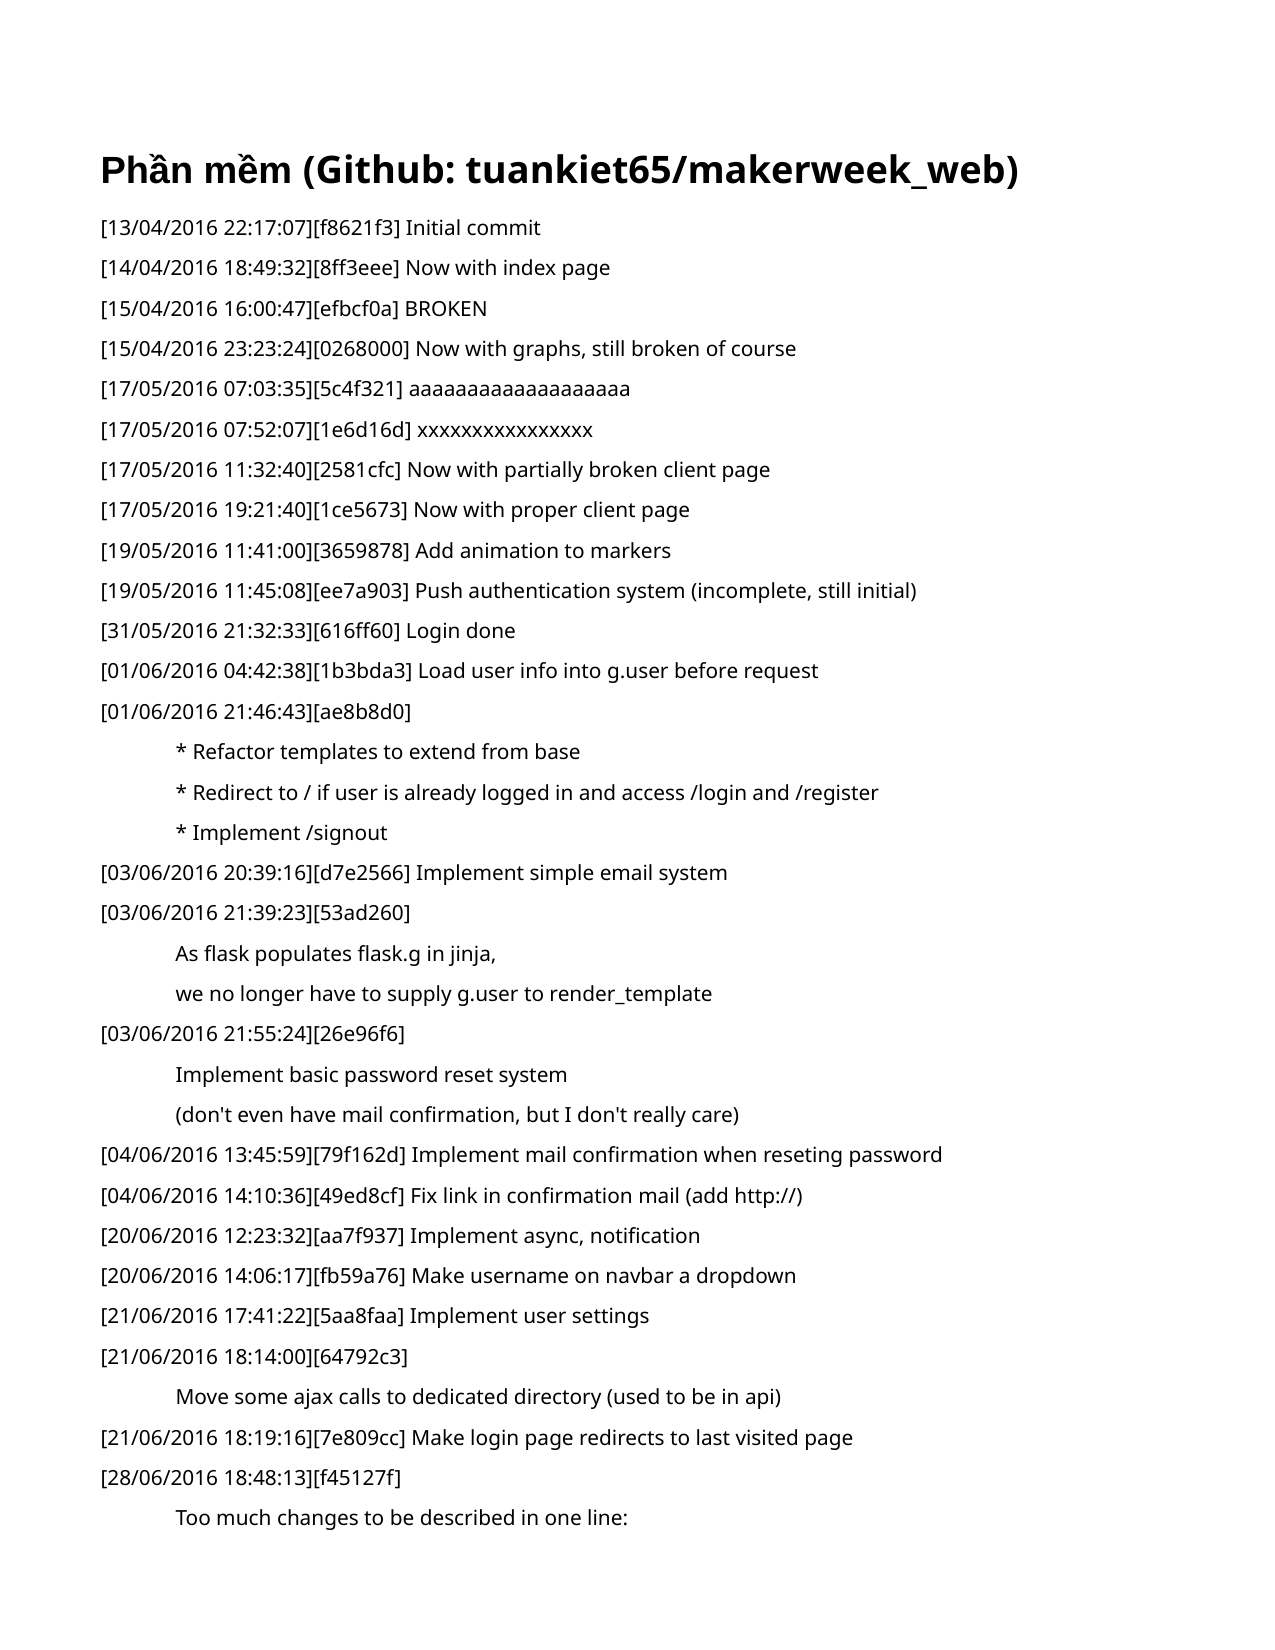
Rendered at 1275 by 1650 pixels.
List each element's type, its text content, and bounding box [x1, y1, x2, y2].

text Too much changes to be described in one line: [100, 1503, 1243, 1532]
text [20/06/2016 14:06:17][fb59a76] Make username on navbar a dropdown [100, 1261, 1243, 1290]
text * Refactor templates to extend from base [100, 737, 1243, 766]
text [14/04/2016 18:49:32][8ff3eee] Now with index page [100, 253, 1243, 282]
text we no longer have to supply g.user to render_template [100, 979, 1243, 1008]
text [17/05/2016 11:32:40][2581cfc] Now with partially broken client page [100, 455, 1243, 483]
text [03/06/2016 20:39:16][d7e2566] Implement simple email system [100, 858, 1243, 887]
text [03/06/2016 21:39:23][53ad260] [100, 898, 1243, 927]
text [01/06/2016 21:46:43][ae8b8d0] [100, 697, 1243, 725]
text [20/06/2016 12:23:32][aa7f937] Implement async, notification [100, 1221, 1243, 1249]
text [17/05/2016 07:03:35][5c4f321] aaaaaaaaaaaaaaaaaaa [100, 374, 1243, 403]
text [03/06/2016 21:55:24][26e96f6] [100, 1019, 1243, 1048]
text * Redirect to / if user is already logged in and access /login and /register [100, 778, 1243, 806]
text [21/06/2016 18:14:00][64792c3] [100, 1342, 1243, 1370]
text [01/06/2016 04:42:38][1b3bda3] Load user info into g.user before request [100, 657, 1243, 685]
text [15/04/2016 23:23:24][0268000] Now with graphs, still broken of course [100, 334, 1243, 363]
text As flask populates flask.g in jinja, [100, 939, 1243, 967]
text Move some ajax calls to dedicated directory (used to be in api) [100, 1382, 1243, 1411]
text Implement basic password reset system [100, 1060, 1243, 1088]
text [13/04/2016 22:17:07][f8621f3] Initial commit [100, 213, 1243, 242]
text [21/06/2016 18:19:16][7e809cc] Make login page redirects to last visited page [100, 1423, 1243, 1451]
text (don't even have mail confirmation, but I don't really care) [100, 1100, 1243, 1128]
text [19/05/2016 11:41:00][3659878] Add animation to markers [100, 536, 1243, 564]
text [04/06/2016 14:10:36][49ed8cf] Fix link in confirmation mail (add http://) [100, 1181, 1243, 1209]
text [21/06/2016 17:41:22][5aa8faa] Implement user settings [100, 1302, 1243, 1330]
text [17/05/2016 19:21:40][1ce5673] Now with proper client page [100, 495, 1243, 524]
text [17/05/2016 07:52:07][1e6d16d] xxxxxxxxxxxxxxxx [100, 415, 1243, 443]
text [15/04/2016 16:00:47][efbcf0a] BROKEN [100, 294, 1243, 322]
text [19/05/2016 11:45:08][ee7a903] Push authentication system (incomplete, still initial) [100, 576, 1243, 604]
subtitle Phần mềm (Github: tuankiet65/makerweek_web) [100, 143, 1243, 195]
text * Implement /signout [100, 818, 1243, 846]
text [04/06/2016 13:45:59][79f162d] Implement mail confirmation when reseting password [100, 1140, 1243, 1169]
text [28/06/2016 18:48:13][f45127f] [100, 1463, 1243, 1491]
text [31/05/2016 21:32:33][616ff60] Login done [100, 616, 1243, 645]
